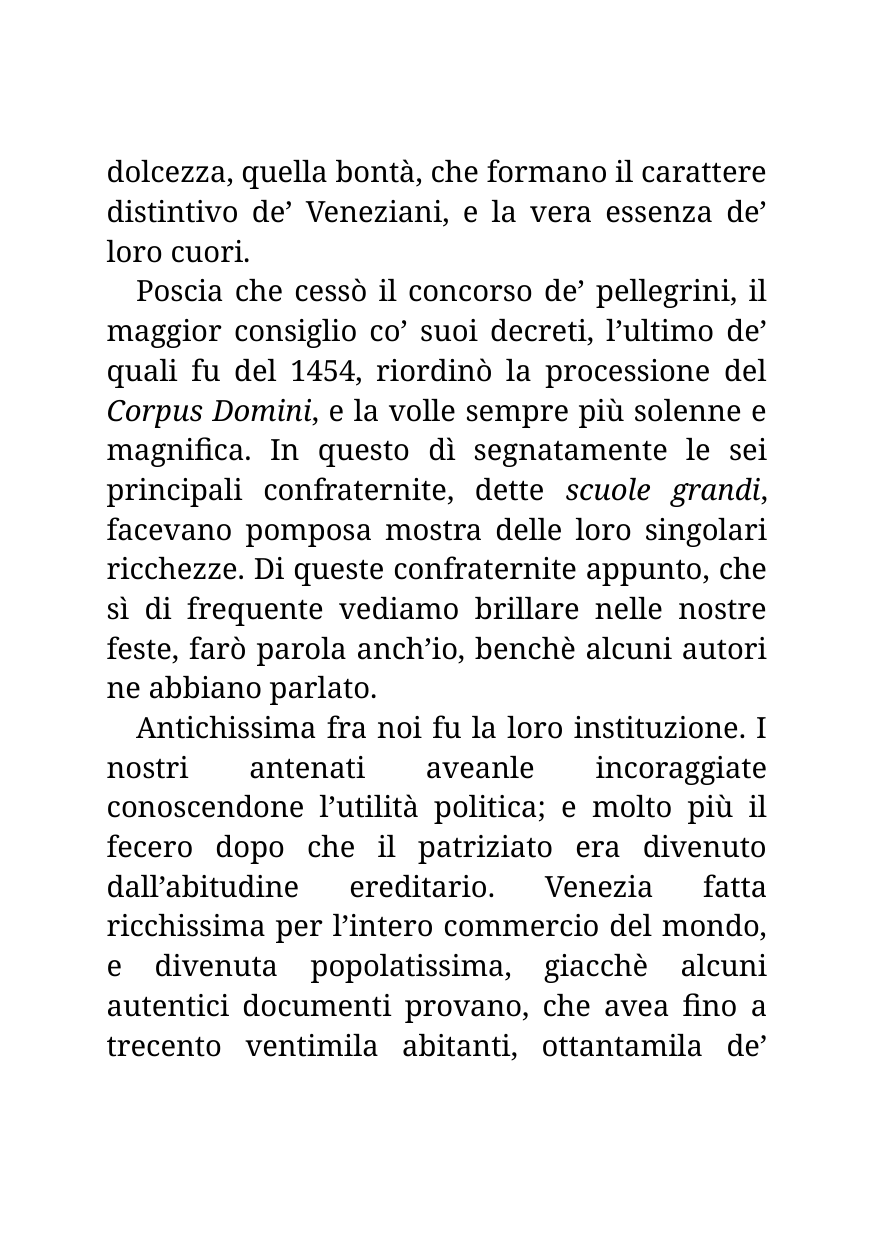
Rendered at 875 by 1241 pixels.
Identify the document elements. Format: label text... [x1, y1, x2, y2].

text dolcezza, quella bontà, che formano il carattere distintivo de’ Veneziani, e la vera essenza de’ loro cuori. [106, 152, 768, 271]
text Antichissima fra noi fu la loro instituzione. I nostri antenati aveanle incoraggiate conoscendone l’utilità politica; e molto più il fecero dopo che il patriziato era divenuto dall’abitudine ereditario. Venezia fatta ricchissima per l’intero commercio del mondo, e divenuta popolatissima, giacchè alcuni autentici documenti provano, che avea fino a trecento ventimila abitanti, ottantamila de’ [106, 707, 768, 1064]
text Poscia che cessò il concorso de’ pellegrini, il maggior consiglio co’ suoi decreti, l’ultimo de’ quali fu del 1454, riordinò la processione del Corpus Domini, e la volle sempre più solenne e magnifica. In questo dì segnatamente le sei principali confraternite, dette scuole grandi, facevano pomposa mostra delle loro singolari ricchezze. Di queste confraternite appunto, che sì di frequente vediamo brillare nelle nostre feste, farò parola anch’io, benchè alcuni autori ne abbiano parlato. [106, 271, 768, 707]
